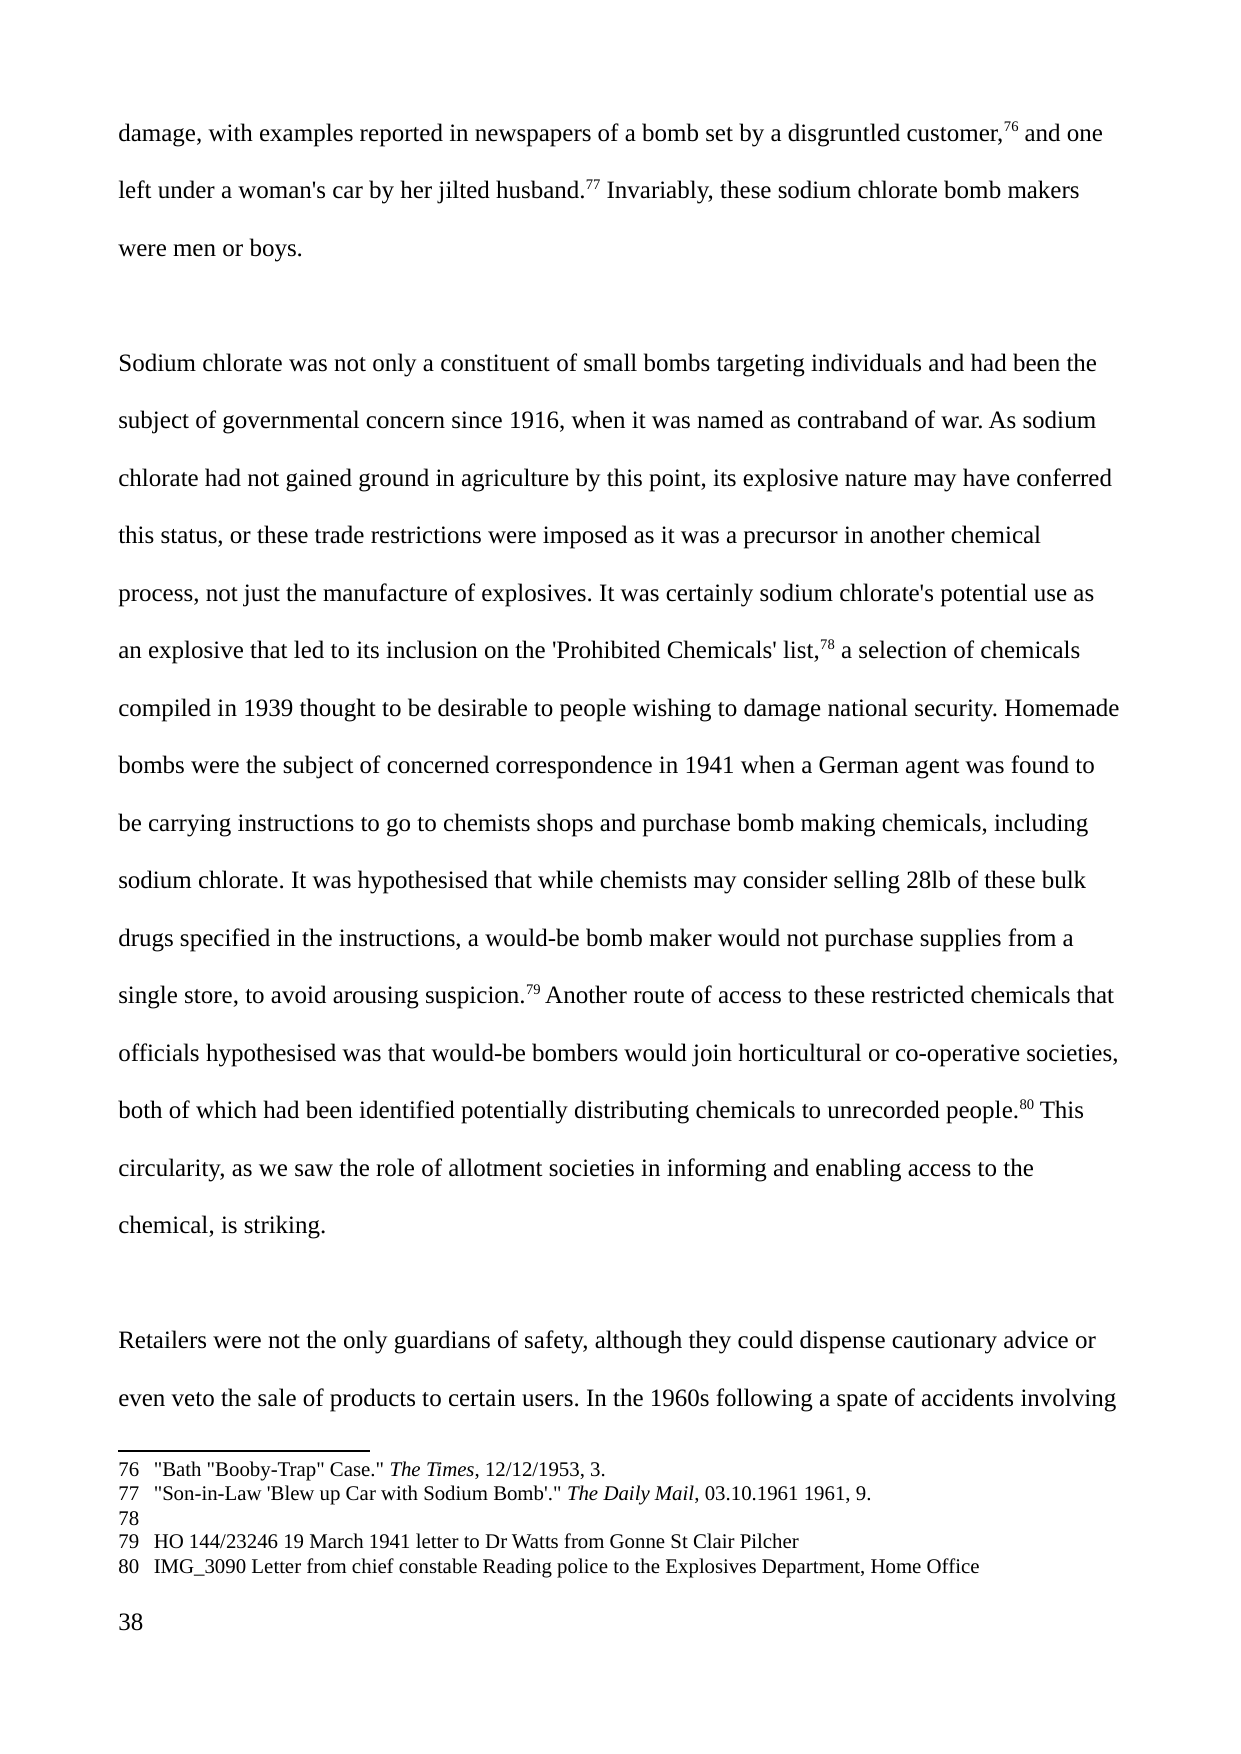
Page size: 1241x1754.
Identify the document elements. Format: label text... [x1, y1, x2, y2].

text "Son-in-Law 'Blew up Car with Sodium Bomb'." The Daily Mail, 03.10.1961 1961, 9. [118, 1481, 1122, 1505]
text IMG_3090 Letter from chief constable Reading police to the Explosives Department, Home Office [118, 1553, 1122, 1578]
text damage, with examples reported in newspapers of a bomb set by a disgruntled customer, and one left under a woman's car by her jilted husband. Invariably, these sodium chlorate bomb makers were men or boys. [118, 118, 1122, 262]
text "Bath "Booby-Trap" Case." The Times, 12/12/1953, 3. [118, 1457, 1122, 1481]
text Retailers were not the only guardians of safety, although they could dispense cautionary advice or even veto the sale of products to certain users. In the 1960s following a spate of accidents involving [118, 1326, 1122, 1412]
text Sodium chlorate was not only a constituent of small bombs targeting individuals and had been the subject of governmental concern since 1916, when it was named as contraband of war. As sodium chlorate had not gained ground in agriculture by this point, its explosive nature may have conferred this status, or these trade restrictions were imposed as it was a precursor in another chemical process, not just the manufacture of explosives. It was certainly sodium chlorate's potential use as an explosive that led to its inclusion on the 'Prohibited Chemicals' list, a selection of chemicals compiled in 1939 thought to be desirable to people wishing to damage national security. Homemade bombs were the subject of concerned correspondence in 1941 when a German agent was found to be carrying instructions to go to chemists shops and purchase bomb making chemicals, including sodium chlorate. It was hypothesised that while chemists may consider selling 28lb of these bulk drugs specified in the instructions, a would-be bomb maker would not purchase supplies from a single store, to avoid arousing suspicion. Another route of access to these restricted chemicals that officials hypothesised was that would-be bombers would join horticultural or co-operative societies, both of which had been identified potentially distributing chemicals to unrecorded people. This circularity, as we saw the role of allotment societies in informing and enabling access to the chemical, is striking. [118, 348, 1122, 1239]
text HO 144/23246 19 March 1941 letter to Dr Watts from Gonne St Clair Pilcher [118, 1529, 1122, 1553]
